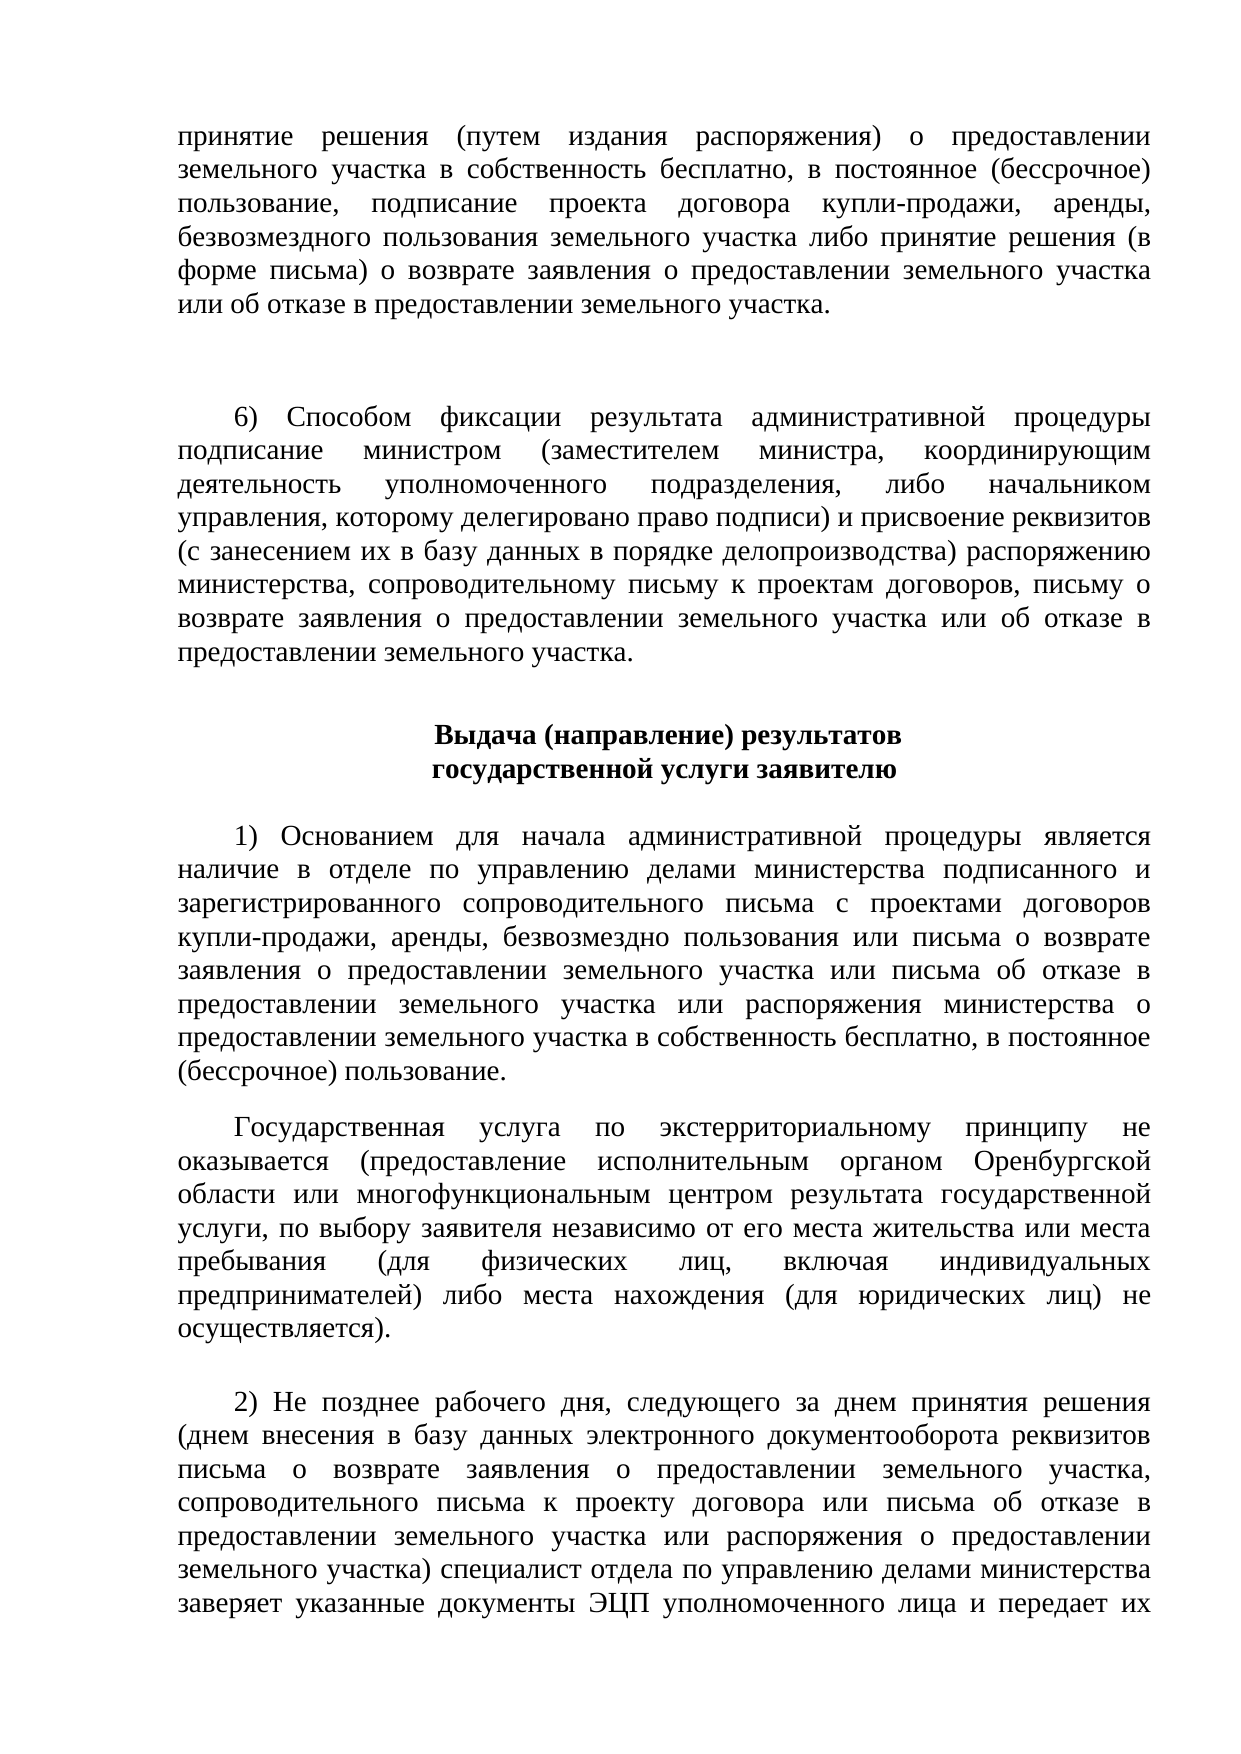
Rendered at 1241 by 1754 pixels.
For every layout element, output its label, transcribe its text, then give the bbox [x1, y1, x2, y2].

text 1) Основанием для начала административной процедуры является наличие в отделе по управлению делами министерства подписанного и зарегистрированного сопроводительного письма с проектами договоров купли-продажи, аренды, безвозмездно пользования или письма о возврате заявления о предоставлении земельного участка или письма об отказе в предоставлении земельного участка или распоряжения министерства о предоставлении земельного участка в собственность бесплатно, в постоянное (бессрочное) пользование. [177, 818, 1152, 1086]
title Выдача (направление) результатов [177, 717, 1152, 751]
text 6) Способом фиксации результата административной процедуры подписание министром (заместителем министра, координирующим деятельность уполномоченного подразделения, либо начальником управления, которому делегировано право подписи) и присвоение реквизитов (с занесением их в базу данных в порядке делопроизводства) распоряжению министерства, сопроводительному письму к проектам договоров, письму о возврате заявления о предоставлении земельного участка или об отказе в предоставлении земельного участка. [177, 399, 1152, 667]
text Государственная услуга по экстерриториальному принципу не оказывается (предоставление исполнительным органом Оренбургской области или многофункциональным центром результата государственной услуги, по выбору заявителя независимо от его места жительства или места пребывания (для физических лиц, включая индивидуальных предпринимателей) либо места нахождения (для юридических лиц) не осуществляется). [177, 1109, 1152, 1344]
title государственной услуги заявителю [177, 751, 1152, 784]
text принятие решения (путем издания распоряжения) о предоставлении земельного участка в собственность бесплатно, в постоянное (бессрочное) пользование, подписание проекта договора купли-продажи, аренды, безвозмездного пользования земельного участка либо принятие решения (в форме письма) о возврате заявления о предоставлении земельного участка или об отказе в предоставлении земельного участка. [177, 118, 1152, 319]
text 2) Не позднее рабочего дня, следующего за днем принятия решения (днем внесения в базу данных электронного документооборота реквизитов письма о возврате заявления о предоставлении земельного участка, сопроводительного письма к проекту договора или письма об отказе в предоставлении земельного участка или распоряжения о предоставлении земельного участка) специалист отдела по управлению делами министерства заверяет указанные документы ЭЦП уполномоченного лица и передает их [177, 1384, 1152, 1618]
